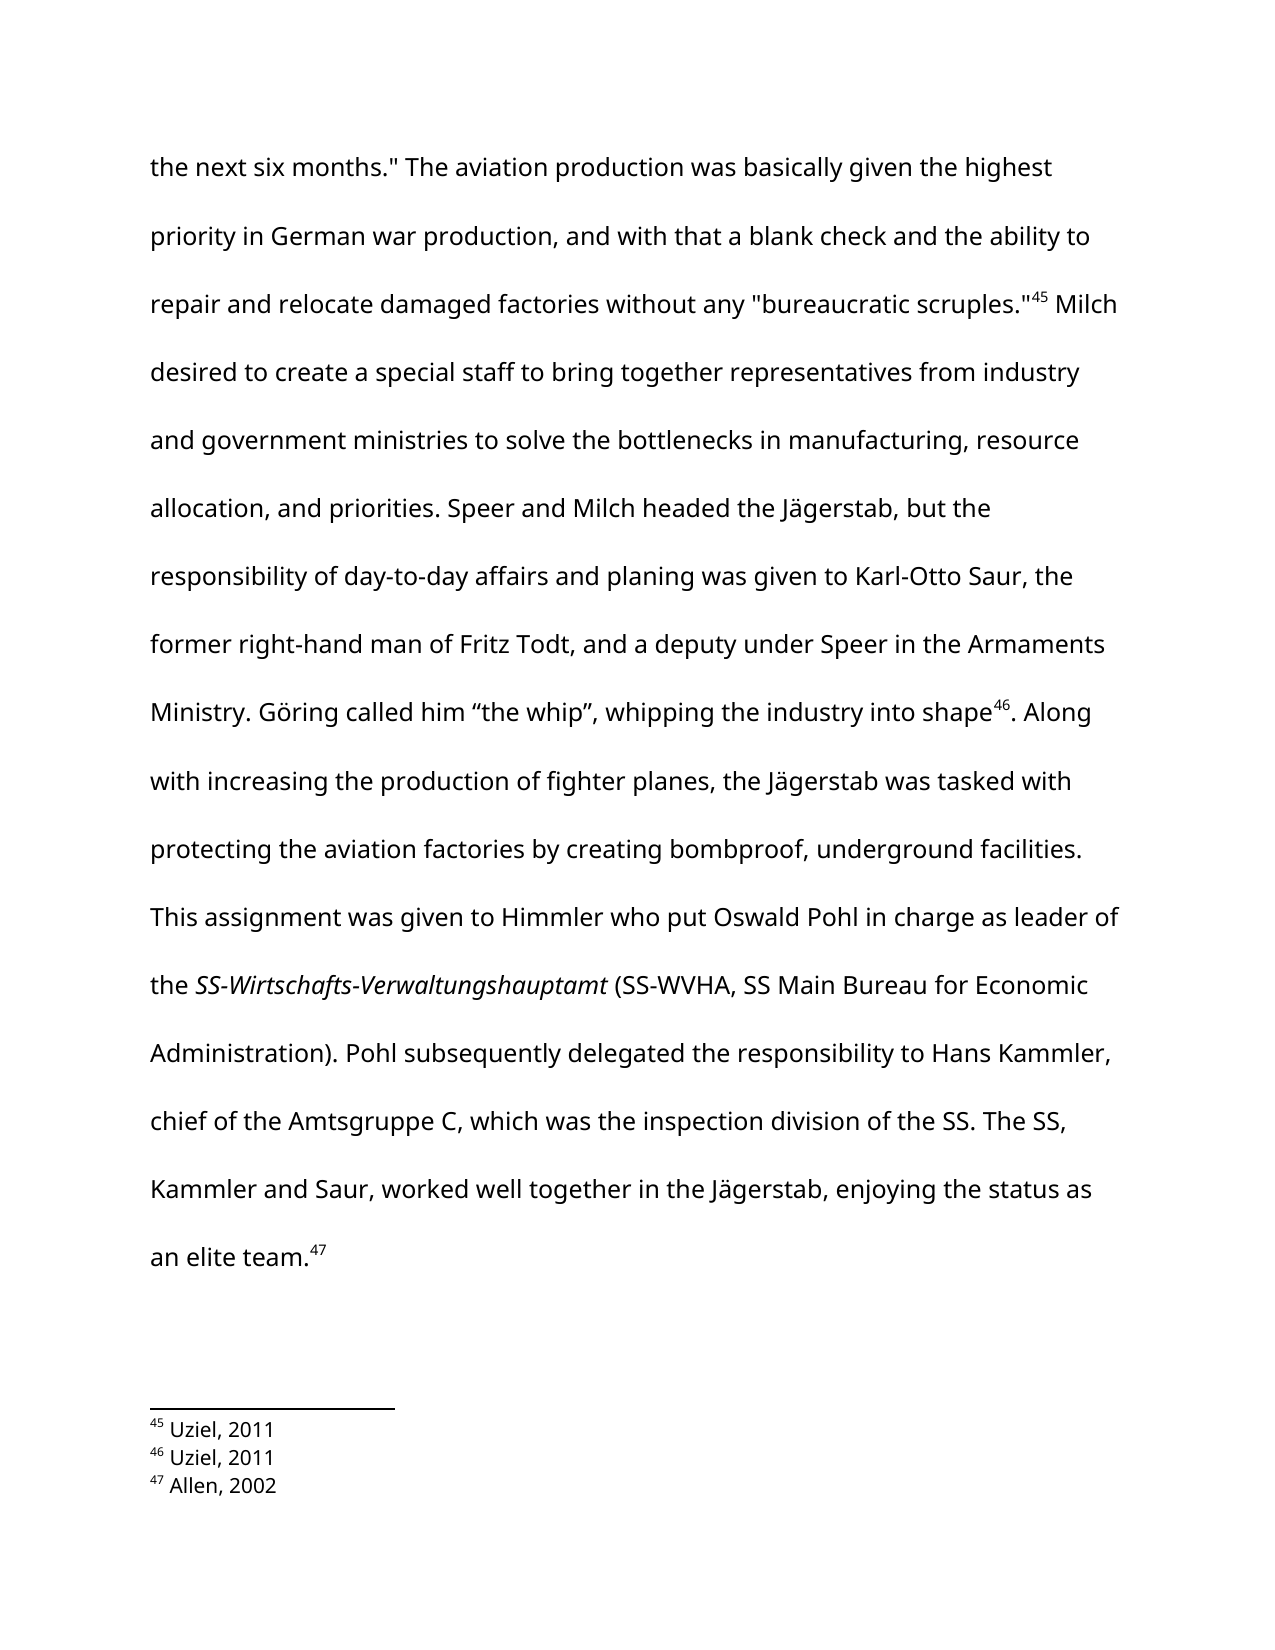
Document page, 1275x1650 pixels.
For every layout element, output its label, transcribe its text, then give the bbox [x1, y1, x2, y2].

text Uziel, 2011 [150, 1443, 1125, 1472]
text Allen, 2002 [150, 1472, 1125, 1500]
text the next six months." The aviation production was basically given the highest priority in German war production, and with that a blank check and the ability to repair and relocate damaged factories without any "bureaucratic scruples." Milch desired to create a special staff to bring together representatives from industry and government ministries to solve the bottlenecks in manufacturing, resource allocation, and priorities. Speer and Milch headed the Jägerstab, but the responsibility of day-to-day affairs and planing was given to Karl-Otto Saur, the former right-hand man of Fritz Todt, and a deputy under Speer in the Armaments Ministry. Göring called him “the whip”, whipping the industry into shape. Along with increasing the production of fighter planes, the Jägerstab was tasked with protecting the aviation factories by creating bombproof, underground facilities. This assignment was given to Himmler who put Oswald Pohl in charge as leader of the SS-Wirtschafts-Verwaltungshauptamt (SS-WVHA, SS Main Bureau for Economic Administration). Pohl subsequently delegated the responsibility to Hans Kammler, chief of the Amtsgruppe C, which was the inspection division of the SS. The SS, Kammler and Saur, worked well together in the Jägerstab, enjoying the status as an elite team. [150, 150, 1125, 1274]
text Uziel, 2011 [150, 1415, 1125, 1443]
